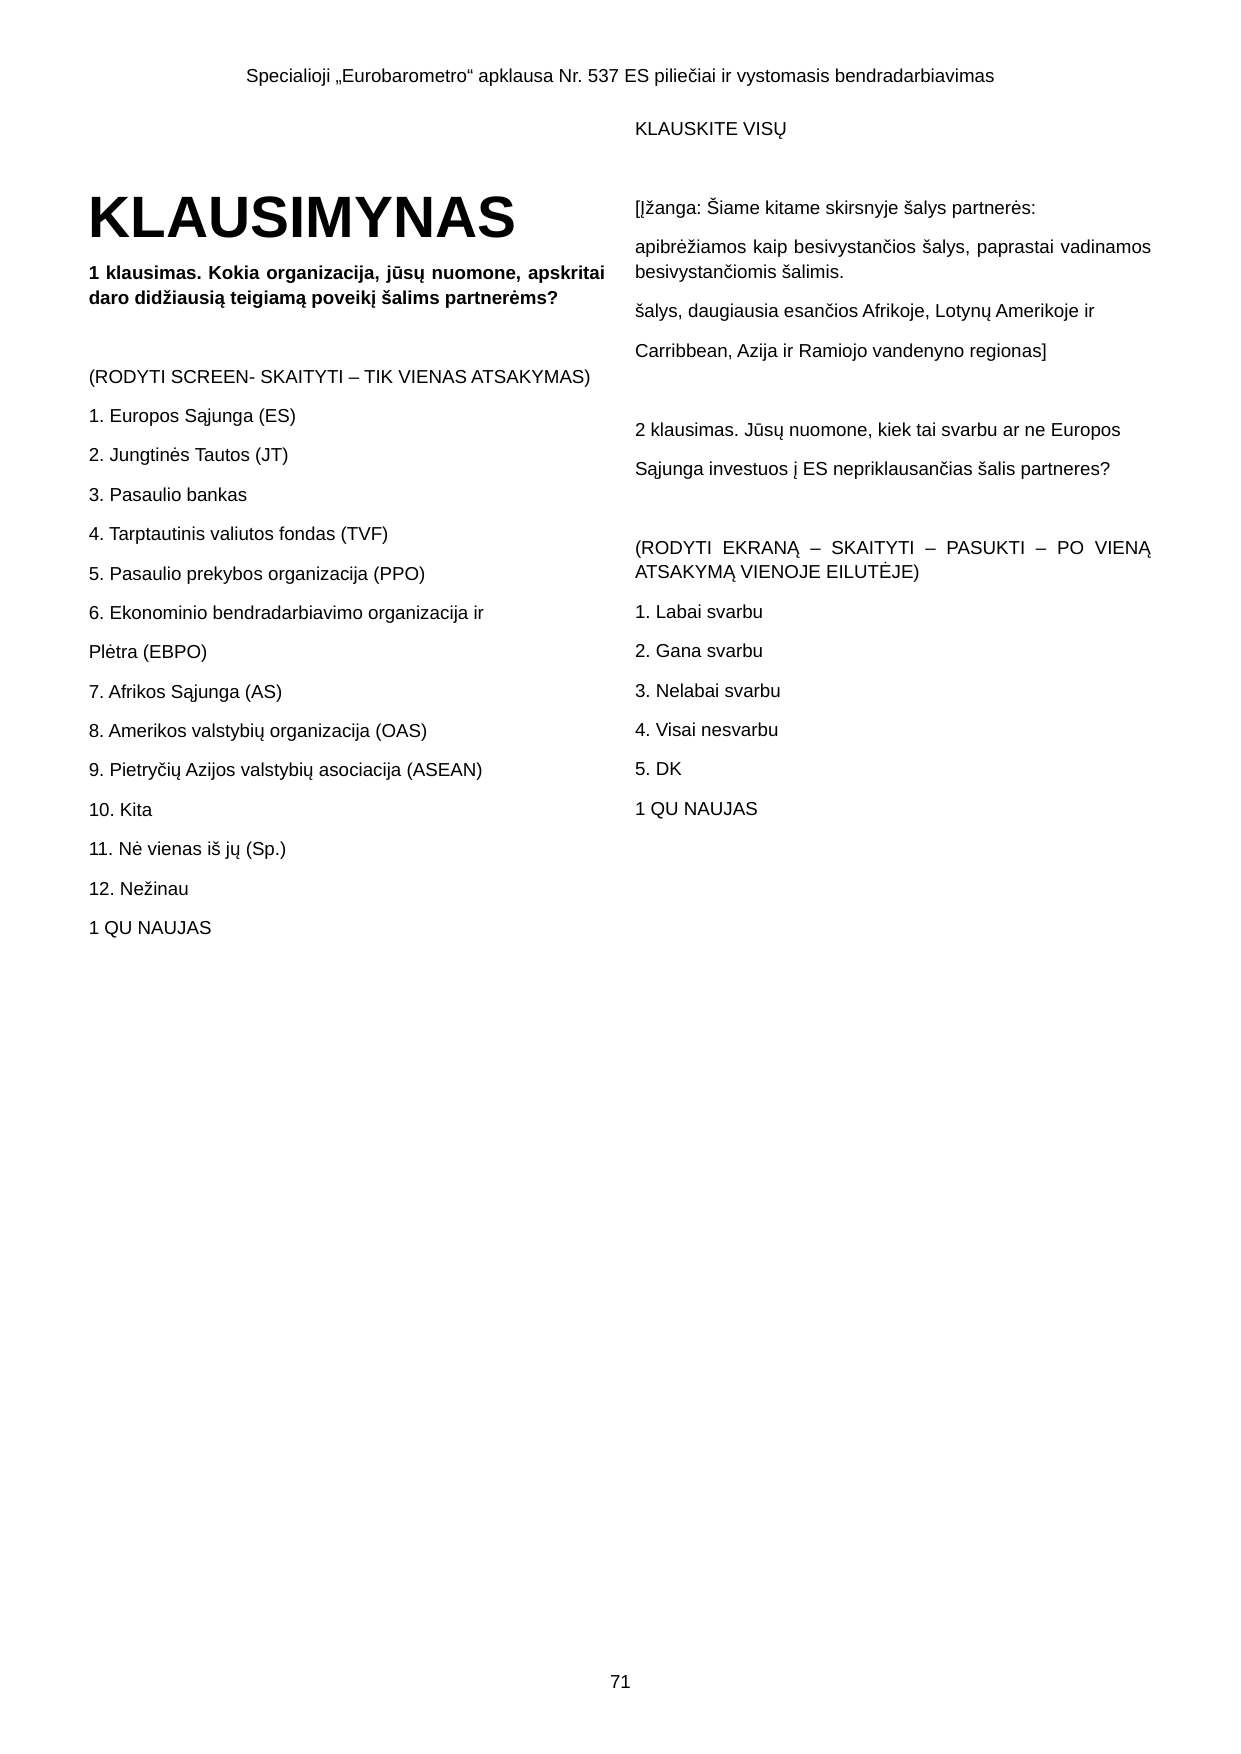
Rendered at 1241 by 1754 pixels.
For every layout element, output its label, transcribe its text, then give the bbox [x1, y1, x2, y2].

text 9. Pietryčių Azijos valstybių asociacija (ASEAN) [88, 759, 605, 781]
text 1 klausimas. Kokia organizacija, jūsų nuomone, apskritai daro didžiausią teigiamą poveikį šalims partnerėms? [88, 262, 605, 308]
text 4. Tarptautinis valiutos fondas (TVF) [88, 523, 605, 544]
text 12. Nežinau [88, 877, 605, 899]
text KLAUSKITE VISŲ [635, 118, 1152, 139]
text 2. Jungtinės Tautos (JT) [88, 444, 605, 466]
text 1 QU NAUJAS [635, 798, 1152, 819]
text 4. Visai nesvarbu [635, 719, 1152, 740]
text šalys, daugiausia esančios Afrikoje, Lotynų Amerikoje ir [635, 300, 1152, 322]
text 1. Europos Sąjunga (ES) [88, 405, 605, 426]
text 6. Ekonominio bendradarbiavimo organizacija ir [88, 602, 605, 623]
text 3. Nelabai svarbu [635, 679, 1152, 701]
text (RODYTI EKRANĄ – SKAITYTI – PASUKTI – PO VIENĄ ATSAKYMĄ VIENOJE EILUTĖJE) [635, 537, 1152, 583]
text 7. Afrikos Sąjunga (AS) [88, 681, 605, 702]
text 5. DK [635, 758, 1152, 780]
text Sąjunga investuos į ES nepriklausančias šalis partneres? [635, 458, 1152, 479]
text 3. Pasaulio bankas [88, 484, 605, 505]
text Plėtra (EBPO) [88, 641, 605, 663]
text 10. Kita [88, 799, 605, 820]
text (RODYTI SCREEN- SKAITYTI – TIK VIENAS ATSAKYMAS) [88, 366, 605, 387]
text 1 QU NAUJAS [88, 917, 605, 938]
text Carribbean, Azija ir Ramiojo vandenyno regionas] [635, 340, 1152, 361]
text apibrėžiamos kaip besivystančios šalys, paprastai vadinamos besivystančiomis šalimis. [635, 236, 1152, 282]
text 8. Amerikos valstybių organizacija (OAS) [88, 720, 605, 741]
text 2. Gana svarbu [635, 640, 1152, 662]
subtitle KLAUSIMYNAS [88, 182, 605, 249]
text 2 klausimas. Jūsų nuomone, kiek tai svarbu ar ne Europos [635, 418, 1152, 440]
text 5. Pasaulio prekybos organizacija (PPO) [88, 562, 605, 584]
text 1. Labai svarbu [635, 601, 1152, 622]
text [Įžanga: Šiame kitame skirsnyje šalys partnerės: [635, 197, 1152, 218]
text 11. Nė vienas iš jų (Sp.) [88, 838, 605, 859]
